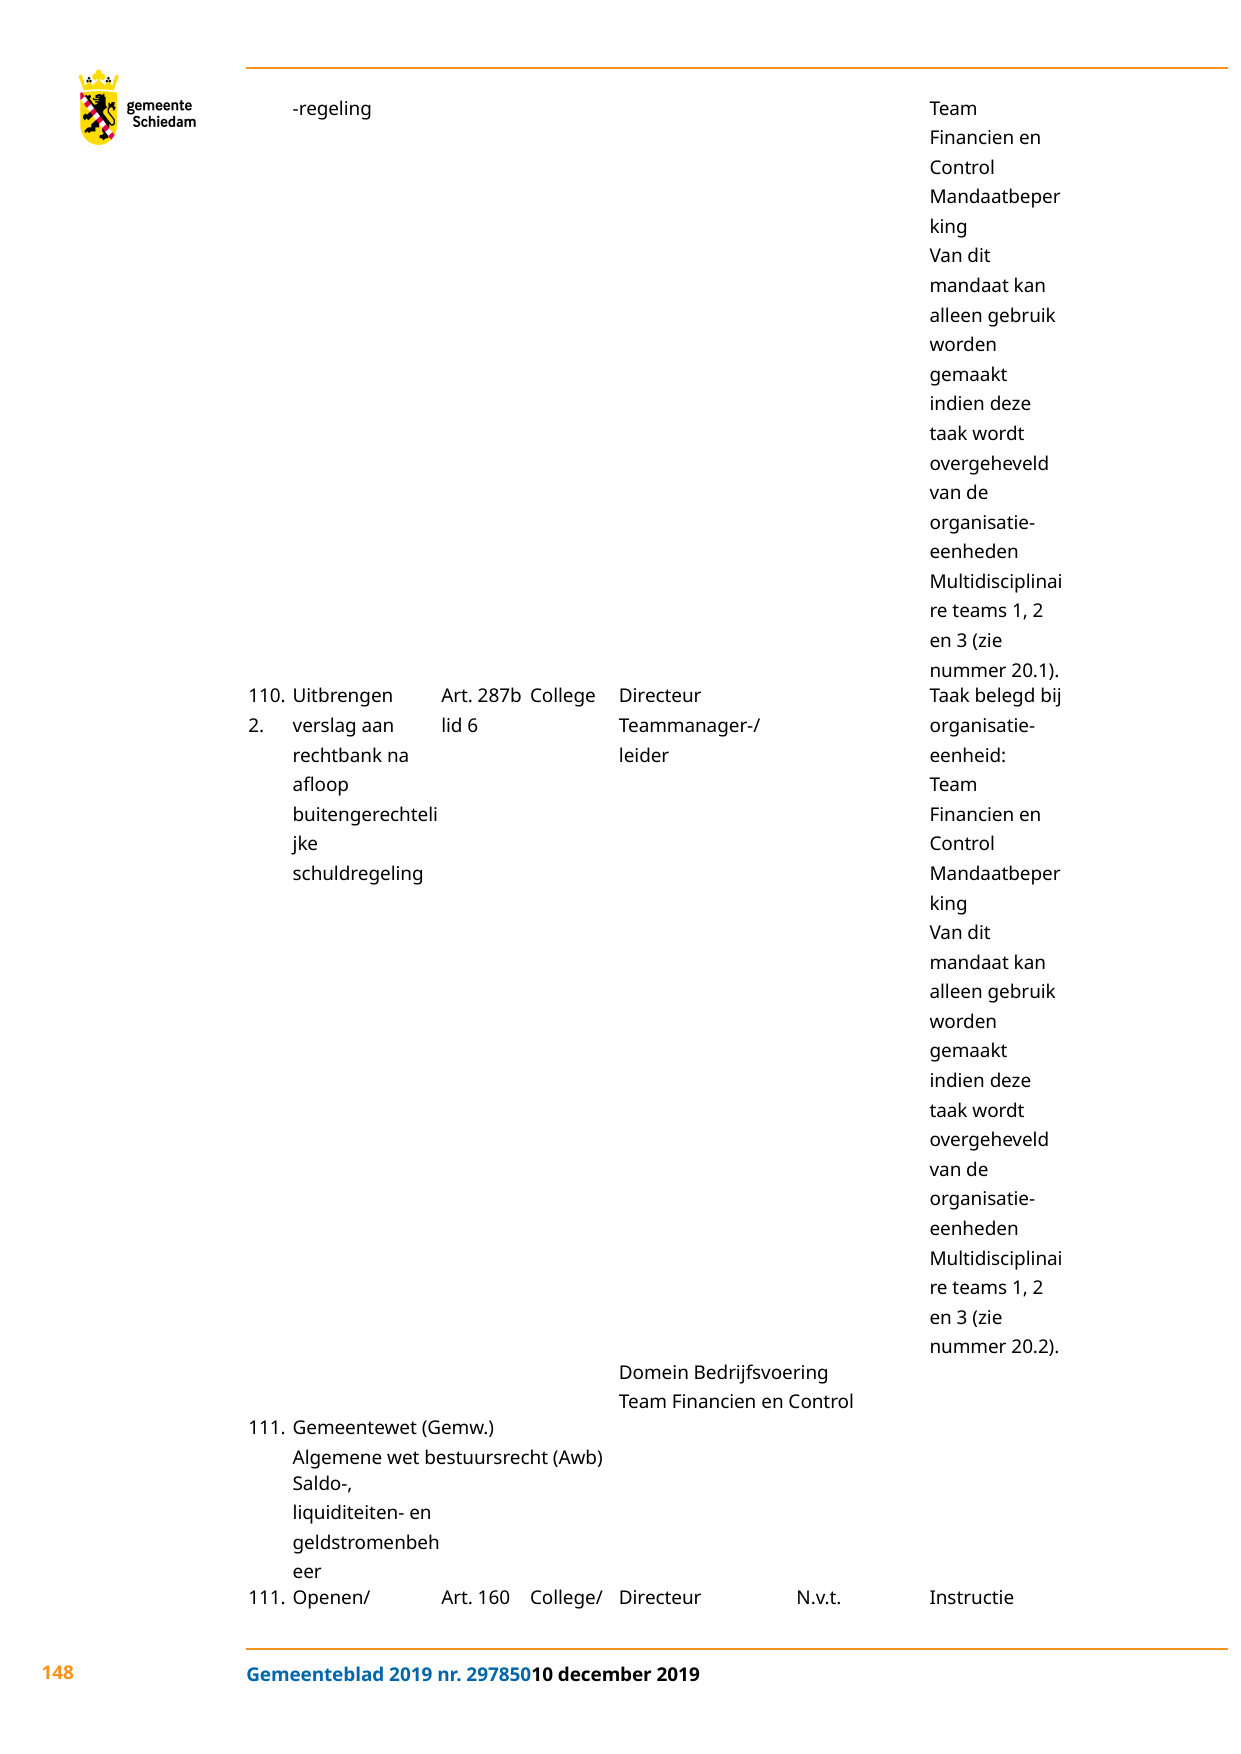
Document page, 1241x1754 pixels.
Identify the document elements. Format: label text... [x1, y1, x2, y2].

table_cell [248, 95, 292, 683]
table_cell Art. 287b lid 6 [441, 683, 530, 1359]
table_cell [796, 95, 929, 683]
table_cell [708, 1415, 841, 1470]
table_cell [441, 95, 530, 683]
table_cell [796, 683, 929, 1359]
table_cell Domein Bedrijfsvoering Team Financien en Control [619, 1359, 929, 1414]
table_cell [530, 1359, 619, 1414]
table_cell [441, 1359, 530, 1414]
table_cell [530, 95, 619, 683]
picture [41, 47, 231, 172]
table_cell College/ [530, 1584, 619, 1610]
table_cell Instructie [929, 1584, 1063, 1610]
table_cell 110.2. [248, 683, 292, 1359]
table_cell [441, 1470, 530, 1584]
table_cell 111. [248, 1415, 292, 1470]
table_cell Uitbrengen verslag aan rechtbank na afloop buitengerechtelijke schuldregeling [293, 683, 441, 1359]
table_cell regeling [293, 95, 441, 683]
table_cell 111. [248, 1584, 292, 1610]
table_cell Art. 160 [441, 1584, 530, 1610]
table_cell Directeur Teammanager-/leider [619, 683, 796, 1359]
table_cell [929, 1359, 1063, 1414]
table_cell [929, 1470, 1063, 1584]
table_cell [619, 95, 796, 683]
table_cell [796, 1470, 929, 1584]
table_cell Gemeentewet (Gemw.) Algemene wet bestuursrecht (Awb) [293, 1415, 663, 1470]
table_cell College [530, 683, 619, 1359]
table_cell Directeur [619, 1584, 796, 1610]
table_cell Openen/ [293, 1584, 441, 1610]
table_cell [841, 1415, 974, 1470]
table_cell [663, 1415, 707, 1470]
table_cell [293, 1359, 441, 1414]
table_cell [974, 1415, 1107, 1470]
table_cell [530, 1470, 619, 1584]
table_cell Taak belegd bij organisatie-eenheid: Team Financien en Control Mandaatbeperking Van dit mandaat kan alleen gebruik worden gemaakt indien deze taak wordt overgeheveld van de organisatie-eenheden Multidisciplinaire teams 1, 2 en 3 (zie nummer 20.2). [929, 683, 1063, 1359]
table_cell Saldo-, liquiditeiten- en geldstromenbeheer [293, 1470, 441, 1584]
table_cell Team Financien en Control Mandaatbeperking Van dit mandaat kan alleen gebruik worden gemaakt indien deze taak wordt overgeheveld van de organisatie-eenheden Multidisciplinaire teams 1, 2 en 3 (zie nummer 20.1). [929, 95, 1063, 683]
table_cell [619, 1470, 796, 1584]
table_cell [248, 1470, 292, 1584]
table_cell [248, 1359, 292, 1414]
table_cell N.v.t. [796, 1584, 929, 1610]
